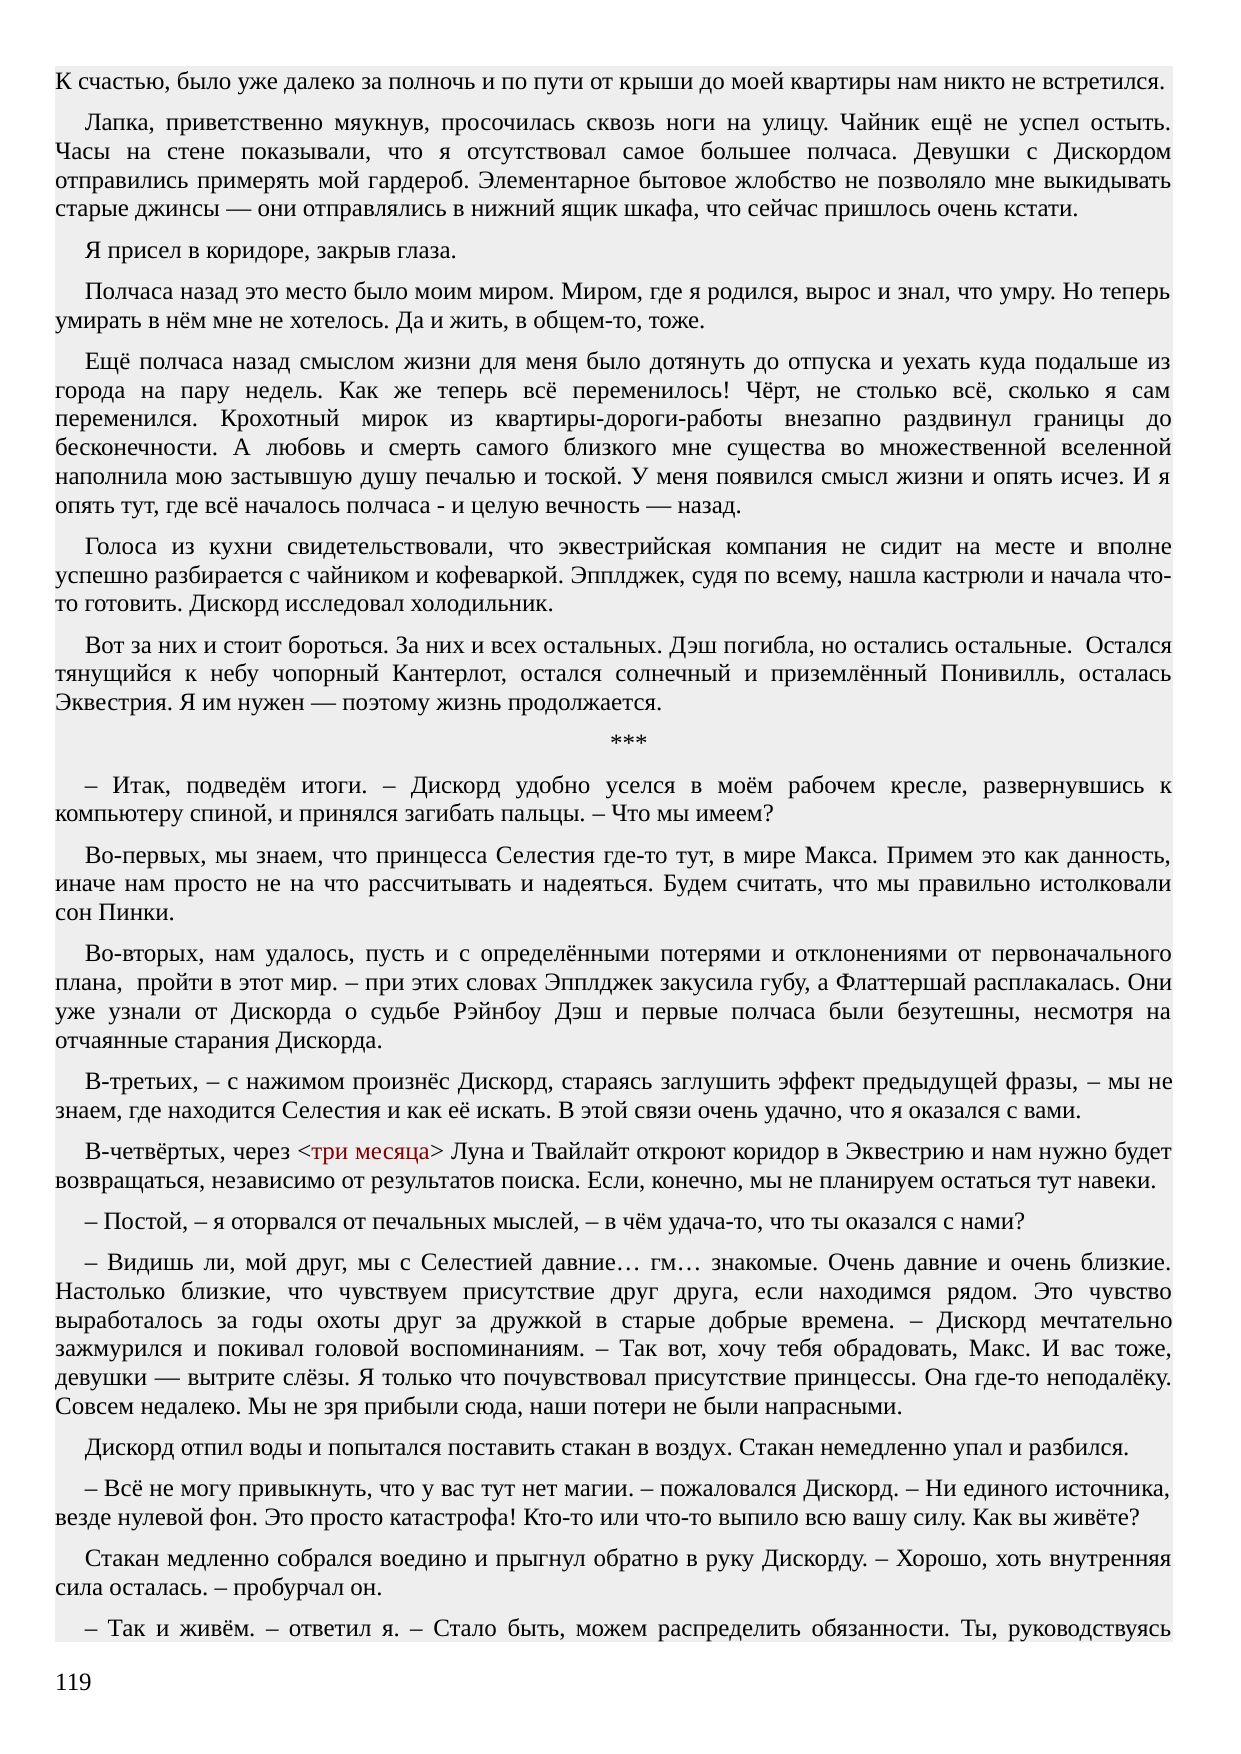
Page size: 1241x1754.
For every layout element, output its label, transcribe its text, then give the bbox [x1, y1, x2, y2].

text Дискорд отпил воды и попытался поставить стакан в воздух. Стакан немедленно упал и разбился. [55, 1432, 1173, 1461]
text Во-первых, мы знаем, что принцесса Селестия где-то тут, в мире Макса. Примем это как данность, иначе нам просто не на что рассчитывать и надеяться. Будем считать, что мы правильно истолковали сон Пинки. [55, 840, 1173, 926]
text – Итак, подведём итоги. – Дискорд удобно уселся в моём рабочем кресле, развернувшись к компьютеру спиной, и принялся загибать пальцы. – Что мы имеем? [55, 770, 1173, 827]
text В-третьих, – с нажимом произнёс Дискорд, стараясь заглушить эффект предыдущей фразы, – мы не знаем, где находится Селестия и как её искать. В этой связи очень удачно, что я оказался с вами. [55, 1066, 1173, 1123]
text *** [55, 728, 1173, 757]
text Стакан медленно собрался воедино и прыгнул обратно в руку Дискорду. – Хорошо, хоть внутренняя сила осталась. – пробурчал он. [55, 1543, 1173, 1601]
text Я присел в коридоре, закрыв глаза. [55, 235, 1173, 263]
text Голоса из кухни свидетельствовали, что эквестрийская компания не сидит на месте и вполне успешно разбирается с чайником и кофеваркой. Эпплджек, судя по всему, нашла кастрюли и начала что-то готовить. Дискорд исследовал холодильник. [55, 531, 1173, 617]
text Лапка, приветственно мяукнув, просочилась сквозь ноги на улицу. Чайник ещё не успел остыть. Часы на стене показывали, что я отсутствовал самое большее полчаса. Девушки с Дискордом отправились примерять мой гардероб. Элементарное бытовое жлобство не позволяло мне выкидывать старые джинсы — они отправлялись в нижний ящик шкафа, что сейчас пришлось очень кстати. [55, 107, 1173, 222]
text Вот за них и стоит бороться. За них и всех остальных. Дэш погибла, но остались остальные. Остался тянущийся к небу чопорный Кантерлот, остался солнечный и приземлённый Понивилль, осталась Эквестрия. Я им нужен — поэтому жизнь продолжается. [55, 630, 1173, 716]
text – Всё не могу привыкнуть, что у вас тут нет магии. – пожаловался Дискорд. – Ни единого источника, везде нулевой фон. Это просто катастрофа! Кто-то или что-то выпило всю вашу силу. Как вы живёте? [55, 1473, 1173, 1531]
text – Видишь ли, мой друг, мы с Селестией давние… гм… знакомые. Очень давние и очень близкие. Настолько близкие, что чувствуем присутствие друг друга, если находимся рядом. Это чувство выработалось за годы охоты друг за дружкой в старые добрые времена. – Дискорд мечтательно зажмурился и покивал головой воспоминаниям. – Так вот, хочу тебя обрадовать, Макс. И вас тоже, девушки — вытрите слёзы. Я только что почувствовал присутствие принцессы. Она где-то неподалёку. Совсем недалеко. Мы не зря прибыли сюда, наши потери не были напрасными. [55, 1247, 1173, 1420]
text В-четвёртых, через <три месяца> Луна и Твайлайт откроют коридор в Эквестрию и нам нужно будет возвращаться, независимо от результатов поиска. Если, конечно, мы не планируем остаться тут навеки. [55, 1136, 1173, 1193]
text Полчаса назад это место было моим миром. Миром, где я родился, вырос и знал, что умру. Но теперь умирать в нём мне не хотелось. Да и жить, в общем-то, тоже. [55, 276, 1173, 333]
text К счастью, было уже далеко за полночь и по пути от крыши до моей квартиры нам никто не встретился. [55, 66, 1173, 95]
text Во-вторых, нам удалось, пусть и с определёнными потерями и отклонениями от первоначального плана, пройти в этот мир. – при этих словах Эпплджек закусила губу, а Флаттершай расплакалась. Они уже узнали от Дискорда о судьбе Рэйнбоу Дэш и первые полчаса были безутешны, несмотря на отчаянные старания Дискорда. [55, 938, 1173, 1053]
text – Так и живём. – ответил я. – Стало быть, можем распределить обязанности. Ты, руководствуясь [55, 1613, 1173, 1642]
text – Постой, – я оторвался от печальных мыслей, – в чём удача-то, что ты оказался с нами? [55, 1206, 1173, 1235]
text Ещё полчаса назад смыслом жизни для меня было дотянуть до отпуска и уехать куда подальше из города на пару недель. Как же теперь всё переменилось! Чёрт, не столько всё, сколько я сам переменился. Крохотный мирок из квартиры-дороги-работы внезапно раздвинул границы до бесконечности. А любовь и смерть самого близкого мне существа во множественной вселенной наполнила мою застывшую душу печалью и тоской. У меня появился смысл жизни и опять исчез. И я опять тут, где всё началось полчаса - и целую вечность — назад. [55, 346, 1173, 518]
